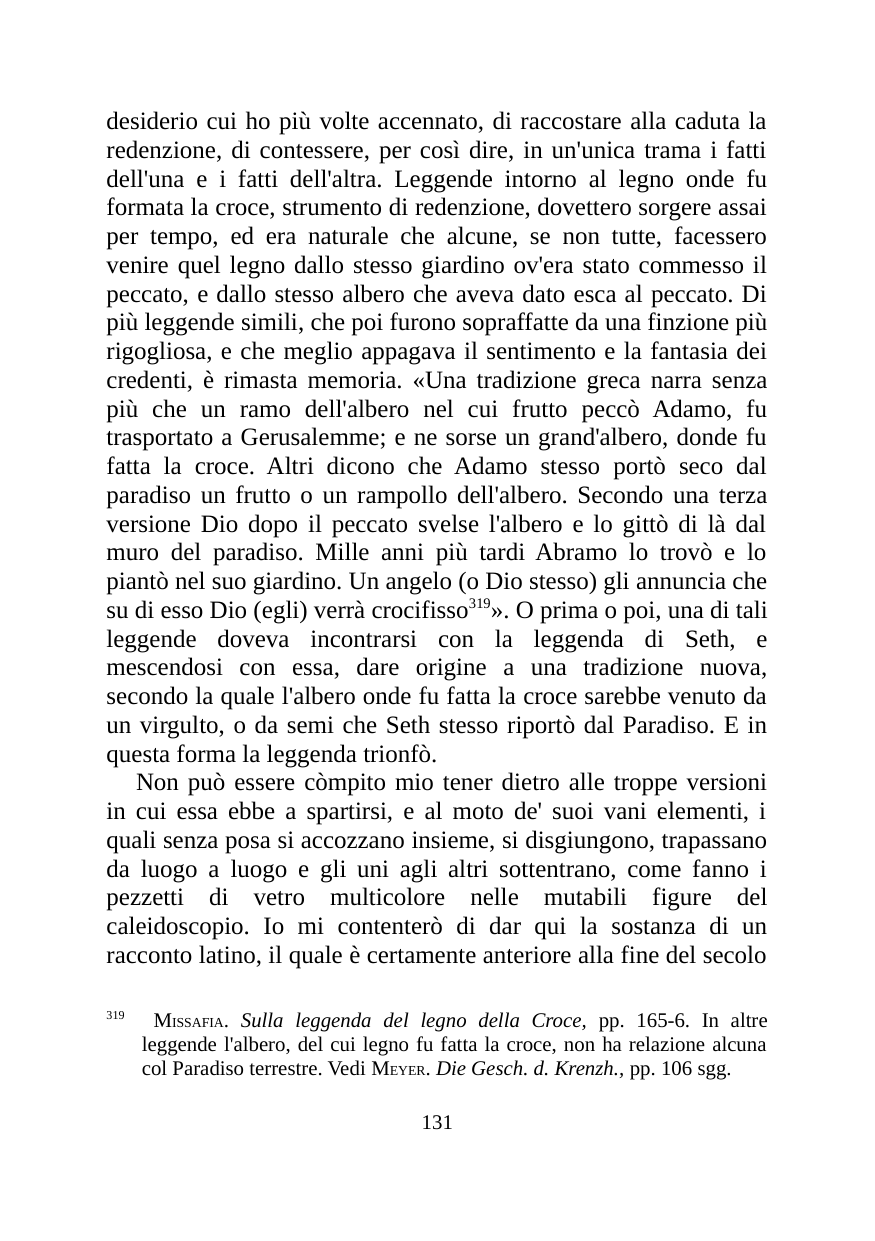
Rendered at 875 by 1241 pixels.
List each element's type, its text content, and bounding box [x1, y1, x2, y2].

text desiderio cui ho più volte accennato, di raccostare alla caduta la redenzione, di contessere, per così dire, in un'unica trama i fatti dell'una e i fatti dell'altra. Leggende intorno al legno onde fu formata la croce, strumento di redenzione, dovettero sorgere assai per tempo, ed era naturale che alcune, se non tutte, facessero venire quel legno dallo stesso giardino ov'era stato commesso il peccato, e dallo stesso albero che aveva dato esca al peccato. Di più leggende simili, che poi furono sopraffatte da una finzione più rigogliosa, e che meglio appagava il sentimento e la fantasia dei credenti, è rimasta memoria. «Una tradizione greca narra senza più che un ramo dell'albero nel cui frutto peccò Adamo, fu trasportato a Gerusalemme; e ne sorse un grand'albero, donde fu fatta la croce. Altri dicono che Adamo stesso portò seco dal paradiso un frutto o un rampollo dell'albero. Secondo una terza versione Dio dopo il peccato svelse l'albero e lo gittò di là dal muro del paradiso. Mille anni più tardi Abramo lo trovò e lo piantò nel suo giardino. Un angelo (o Dio stesso) gli annuncia che su di esso Dio (egli) verrà crocifisso». O prima o poi, una di tali leggende doveva incontrarsi con la leggenda di Seth, e mescendosi con essa, dare origine a una tradizione nuova, secondo la quale l'albero onde fu fatta la croce sarebbe venuto da un virgulto, o da semi che Seth stesso riportò dal Paradiso. E in questa forma la leggenda trionfò. [106, 106, 768, 767]
text Missafia. Sulla leggenda del legno della Croce, pp. 165-6. In altre leggende l'albero, del cui legno fu fatta la croce, non ha relazione alcuna col Paradiso terrestre. Vedi Meyer. Die Gesch. d. Krenzh., pp. 106 sgg. [106, 1008, 768, 1080]
text Non può essere còmpito mio tener dietro alle troppe versioni in cui essa ebbe a spartirsi, e al moto de' suoi vani elementi, i quali senza posa si accozzano insieme, si disgiungono, trapassano da luogo a luogo e gli uni agli altri sottentrano, come fanno i pezzetti di vetro multicolore nelle mutabili figure del caleidoscopio. Io mi contenterò di dar qui la sostanza di un racconto latino, il quale è certamente anteriore alla fine del secolo [106, 767, 768, 969]
